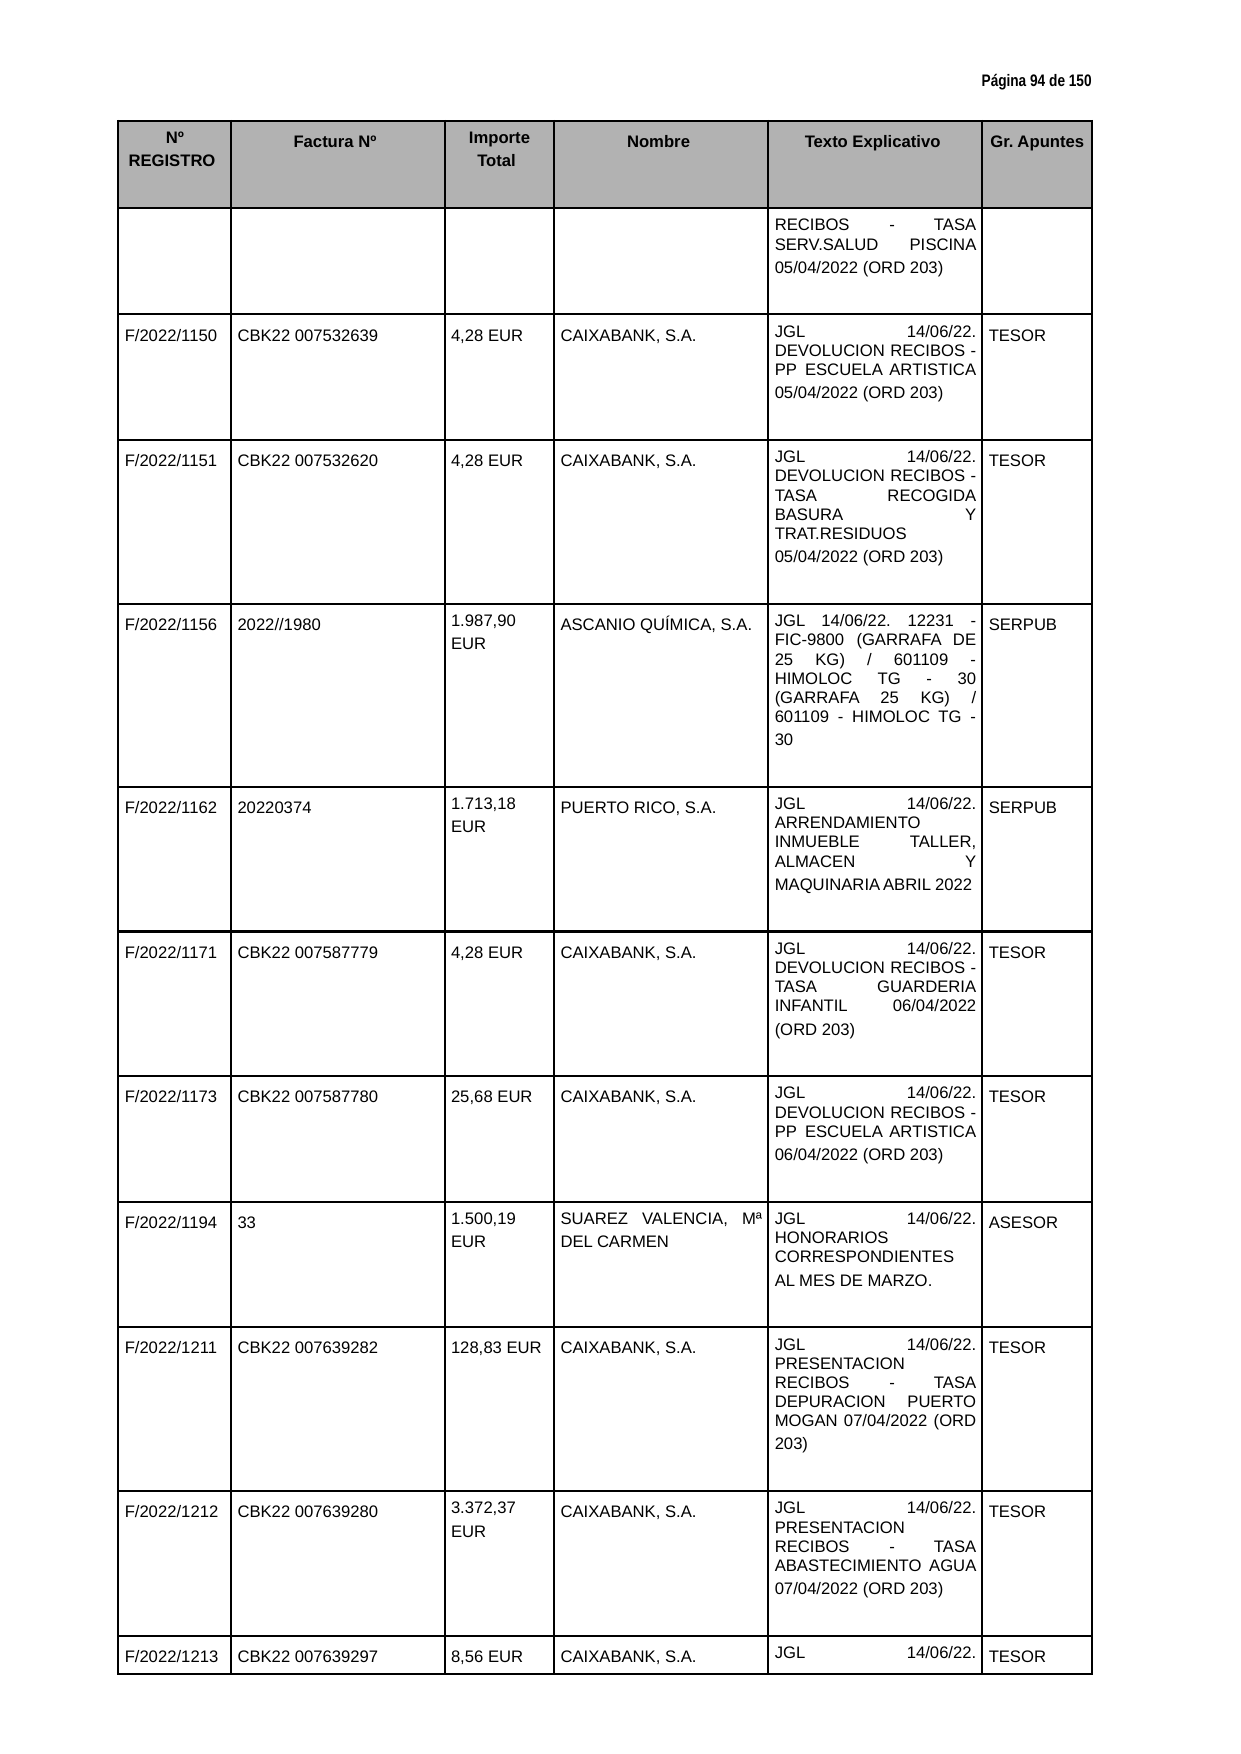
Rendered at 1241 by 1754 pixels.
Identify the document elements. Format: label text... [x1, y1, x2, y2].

table_cell 33 [232, 1203, 444, 1326]
table_header Texto Explicativo [769, 122, 981, 207]
table_cell F/2022/1212 [119, 1492, 230, 1634]
table_cell [232, 209, 444, 313]
table_cell F/2022/1156 [119, 605, 230, 786]
table_cell TESOR [983, 1492, 1091, 1634]
table_cell F/2022/1173 [119, 1077, 230, 1201]
table_cell CAIXABANK, S.A. [555, 933, 767, 1075]
table_cell [119, 209, 230, 313]
table_cell CBK22 007587780 [232, 1077, 444, 1201]
table_cell SERPUB [983, 788, 1091, 930]
table_cell TESOR [983, 441, 1091, 603]
table_cell CAIXABANK, S.A. [555, 315, 767, 439]
table_cell 20220374 [232, 788, 444, 930]
table_cell 8,56 EUR [446, 1637, 553, 1673]
table_cell [983, 209, 1091, 313]
table_cell TESOR [983, 315, 1091, 439]
table_cell 4,28 EUR [446, 933, 553, 1075]
table_cell CBK22 007639280 [232, 1492, 444, 1634]
table_cell 128,83 EUR [446, 1328, 553, 1490]
table_cell ASESOR [983, 1203, 1091, 1326]
table_cell F/2022/1213 [119, 1637, 230, 1673]
table_cell [446, 209, 553, 313]
table_cell F/2022/1150 [119, 315, 230, 439]
table_cell SERPUB [983, 605, 1091, 786]
table_cell 1.713,18 EUR [446, 788, 553, 930]
table_cell RECIBOS - TASA SERV.SALUD PISCINA 05/04/2022 (ORD 203) [769, 209, 981, 313]
table_cell CBK22 007639282 [232, 1328, 444, 1490]
table_cell TESOR [983, 1637, 1091, 1673]
table_cell SUAREZ VALENCIA, Mª DEL CARMEN [555, 1203, 767, 1326]
table_header Factura Nº [232, 122, 444, 207]
table_cell TESOR [983, 933, 1091, 1075]
table_cell TESOR [983, 1077, 1091, 1201]
table_cell 25,68 EUR [446, 1077, 553, 1201]
table_cell CAIXABANK, S.A. [555, 1637, 767, 1673]
table_cell CBK22 007532620 [232, 441, 444, 603]
table_header Nº REGISTRO [119, 122, 230, 207]
table_cell CAIXABANK, S.A. [555, 1328, 767, 1490]
table_cell ASCANIO QUÍMICA, S.A. [555, 605, 767, 786]
table_cell JGL 14/06/22. [769, 1637, 981, 1673]
table_cell 4,28 EUR [446, 441, 553, 603]
table_cell 3.372,37 EUR [446, 1492, 553, 1634]
table_cell CBK22 007587779 [232, 933, 444, 1075]
table_header Importe Total [446, 122, 553, 207]
table_header Gr. Apuntes [983, 122, 1091, 207]
table_cell JGL 14/06/22. PRESENTACION RECIBOS - TASA DEPURACION PUERTO MOGAN 07/04/2022 (ORD 203) [769, 1328, 981, 1490]
table_cell 1.500,19 EUR [446, 1203, 553, 1326]
table_cell 2022//1980 [232, 605, 444, 786]
table_cell F/2022/1162 [119, 788, 230, 930]
table_cell F/2022/1194 [119, 1203, 230, 1326]
table_cell JGL 14/06/22. DEVOLUCION RECIBOS - TASA RECOGIDA BASURA Y TRAT.RESIDUOS 05/04/2022 (ORD 203) [769, 441, 981, 603]
table_cell PUERTO RICO, S.A. [555, 788, 767, 930]
table_cell F/2022/1151 [119, 441, 230, 603]
table_cell JGL 14/06/22. DEVOLUCION RECIBOS - PP ESCUELA ARTISTICA 06/04/2022 (ORD 203) [769, 1077, 981, 1201]
table_cell JGL 14/06/22. 12231 - FIC-9800 (GARRAFA DE 25 KG) / 601109 - HIMOLOC TG - 30 (GARRAFA 25 KG) / 601109 - HIMOLOC TG - 30 [769, 605, 981, 786]
table_cell CAIXABANK, S.A. [555, 441, 767, 603]
table_cell F/2022/1211 [119, 1328, 230, 1490]
table_cell CBK22 007639297 [232, 1637, 444, 1673]
table_cell TESOR [983, 1328, 1091, 1490]
table_cell JGL 14/06/22. HONORARIOS CORRESPONDIENTES AL MES DE MARZO. [769, 1203, 981, 1326]
table_cell JGL 14/06/22. ARRENDAMIENTO INMUEBLE TALLER, ALMACEN Y MAQUINARIA ABRIL 2022 [769, 788, 981, 930]
table_cell JGL 14/06/22. PRESENTACION RECIBOS - TASA ABASTECIMIENTO AGUA 07/04/2022 (ORD 203) [769, 1492, 981, 1634]
table_header Nombre [555, 122, 767, 207]
table_cell CAIXABANK, S.A. [555, 1077, 767, 1201]
table_cell F/2022/1171 [119, 933, 230, 1075]
table_cell [555, 209, 767, 313]
table_cell CBK22 007532639 [232, 315, 444, 439]
table_cell JGL 14/06/22. DEVOLUCION RECIBOS - PP ESCUELA ARTISTICA 05/04/2022 (ORD 203) [769, 315, 981, 439]
table_cell 4,28 EUR [446, 315, 553, 439]
table_cell 1.987,90 EUR [446, 605, 553, 786]
table_cell JGL 14/06/22. DEVOLUCION RECIBOS - TASA GUARDERIA INFANTIL 06/04/2022 (ORD 203) [769, 933, 981, 1075]
table_cell CAIXABANK, S.A. [555, 1492, 767, 1634]
